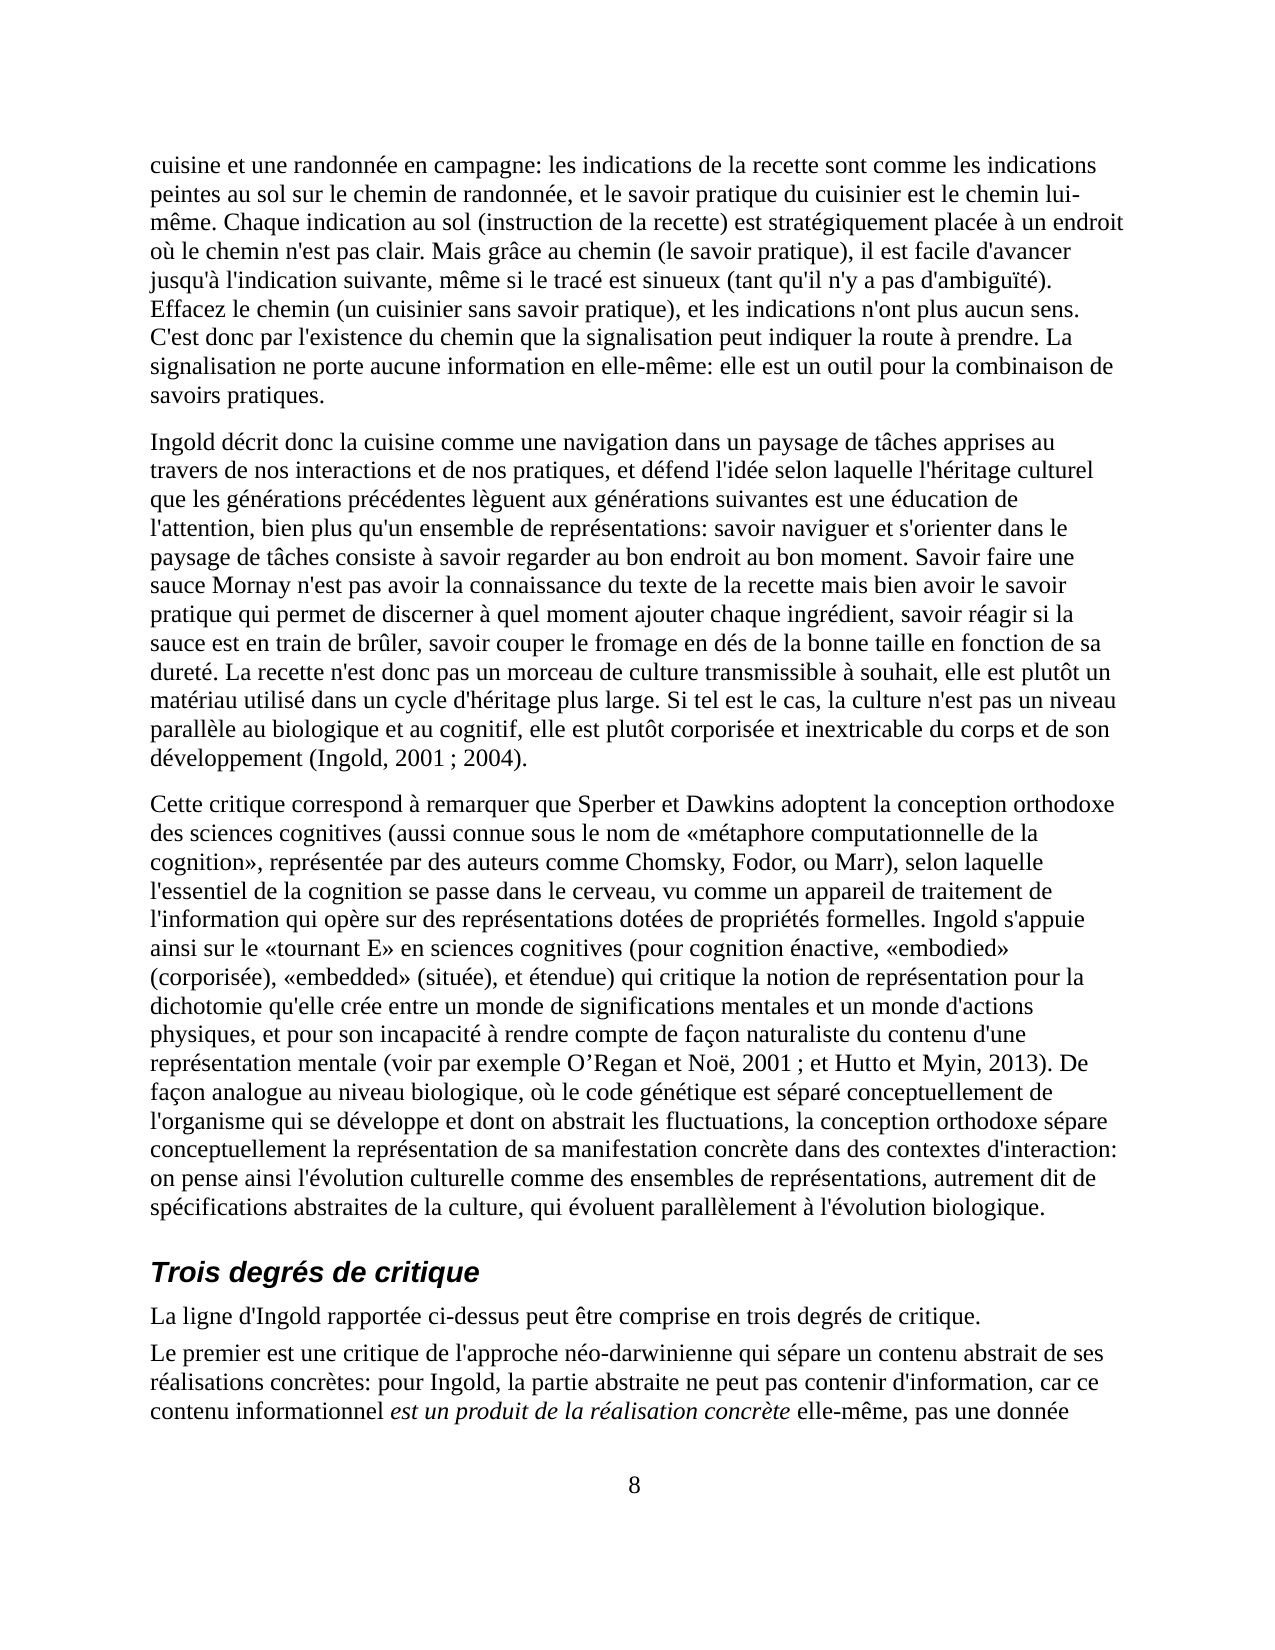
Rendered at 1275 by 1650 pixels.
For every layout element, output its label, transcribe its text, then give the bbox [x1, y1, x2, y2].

text Cette critique correspond à remarquer que Sperber et Dawkins adoptent la conception orthodoxe des sciences cognitives (aussi connue sous le nom de «métaphore computationnelle de la cognition», représentée par des auteurs comme Chomsky, Fodor, ou Marr), selon laquelle l'essentiel de la cognition se passe dans le cerveau, vu comme un appareil de traitement de l'information qui opère sur des représentations dotées de propriétés formelles. Ingold s'appuie ainsi sur le «tournant E» en sciences cognitives (pour cognition énactive, «embodied» (corporisée), «embedded» (située), et étendue) qui critique la notion de représentation pour la dichotomie qu'elle crée entre un monde de significations mentales et un monde d'actions physiques, et pour son incapacité à rendre compte de façon naturaliste du contenu d'une représentation mentale (voir par exemple O’Regan et Noë, 2001 ; et Hutto et Myin, 2013). De façon analogue au niveau biologique, où le code génétique est séparé conceptuellement de l'organisme qui se développe et dont on abstrait les fluctuations, la conception orthodoxe sépare conceptuellement la représentation de sa manifestation concrète dans des contextes d'interaction: on pense ainsi l'évolution culturelle comme des ensembles de représentations, autrement dit de spécifications abstraites de la culture, qui évoluent parallèlement à l'évolution biologique. [150, 789, 1125, 1221]
text Le premier est une critique de l'approche néo-darwinienne qui sépare un contenu abstrait de ses réalisations concrètes: pour Ingold, la partie abstraite ne peut pas contenir d'information, car ce contenu informationnel est un produit de la réalisation concrète elle-même, pas une donnée [150, 1338, 1125, 1425]
text La ligne d'Ingold rapportée ci-dessus peut être comprise en trois degrés de critique. [150, 1301, 1125, 1329]
subtitle Trois degrés de critique [150, 1255, 1125, 1288]
text Ingold décrit donc la cuisine comme une navigation dans un paysage de tâches apprises au travers de nos interactions et de nos pratiques, et défend l'idée selon laquelle l'héritage culturel que les générations précédentes lèguent aux générations suivantes est une éducation de l'attention, bien plus qu'un ensemble de représentations: savoir naviguer et s'orienter dans le paysage de tâches consiste à savoir regarder au bon endroit au bon moment. Savoir faire une sauce Mornay n'est pas avoir la connaissance du texte de la recette mais bien avoir le savoir pratique qui permet de discerner à quel moment ajouter chaque ingrédient, savoir réagir si la sauce est en train de brûler, savoir couper le fromage en dés de la bonne taille en fonction de sa dureté. La recette n'est donc pas un morceau de culture transmissible à souhait, elle est plutôt un matériau utilisé dans un cycle d'héritage plus large. Si tel est le cas, la culture n'est pas un niveau parallèle au biologique et au cognitif, elle est plutôt corporisée et inextricable du corps et de son développement (Ingold, 2001 ; 2004). [150, 427, 1125, 772]
text cuisine et une randonnée en campagne: les indications de la recette sont comme les indications peintes au sol sur le chemin de randonnée, et le savoir pratique du cuisinier est le chemin lui-même. Chaque indication au sol (instruction de la recette) est stratégiquement placée à un endroit où le chemin n'est pas clair. Mais grâce au chemin (le savoir pratique), il est facile d'avancer jusqu'à l'indication suivante, même si le tracé est sinueux (tant qu'il n'y a pas d'ambiguïté). Effacez le chemin (un cuisinier sans savoir pratique), et les indications n'ont plus aucun sens. C'est donc par l'existence du chemin que la signalisation peut indiquer la route à prendre. La signalisation ne porte aucune information en elle-même: elle est un outil pour la combinaison de savoirs pratiques. [150, 150, 1125, 409]
